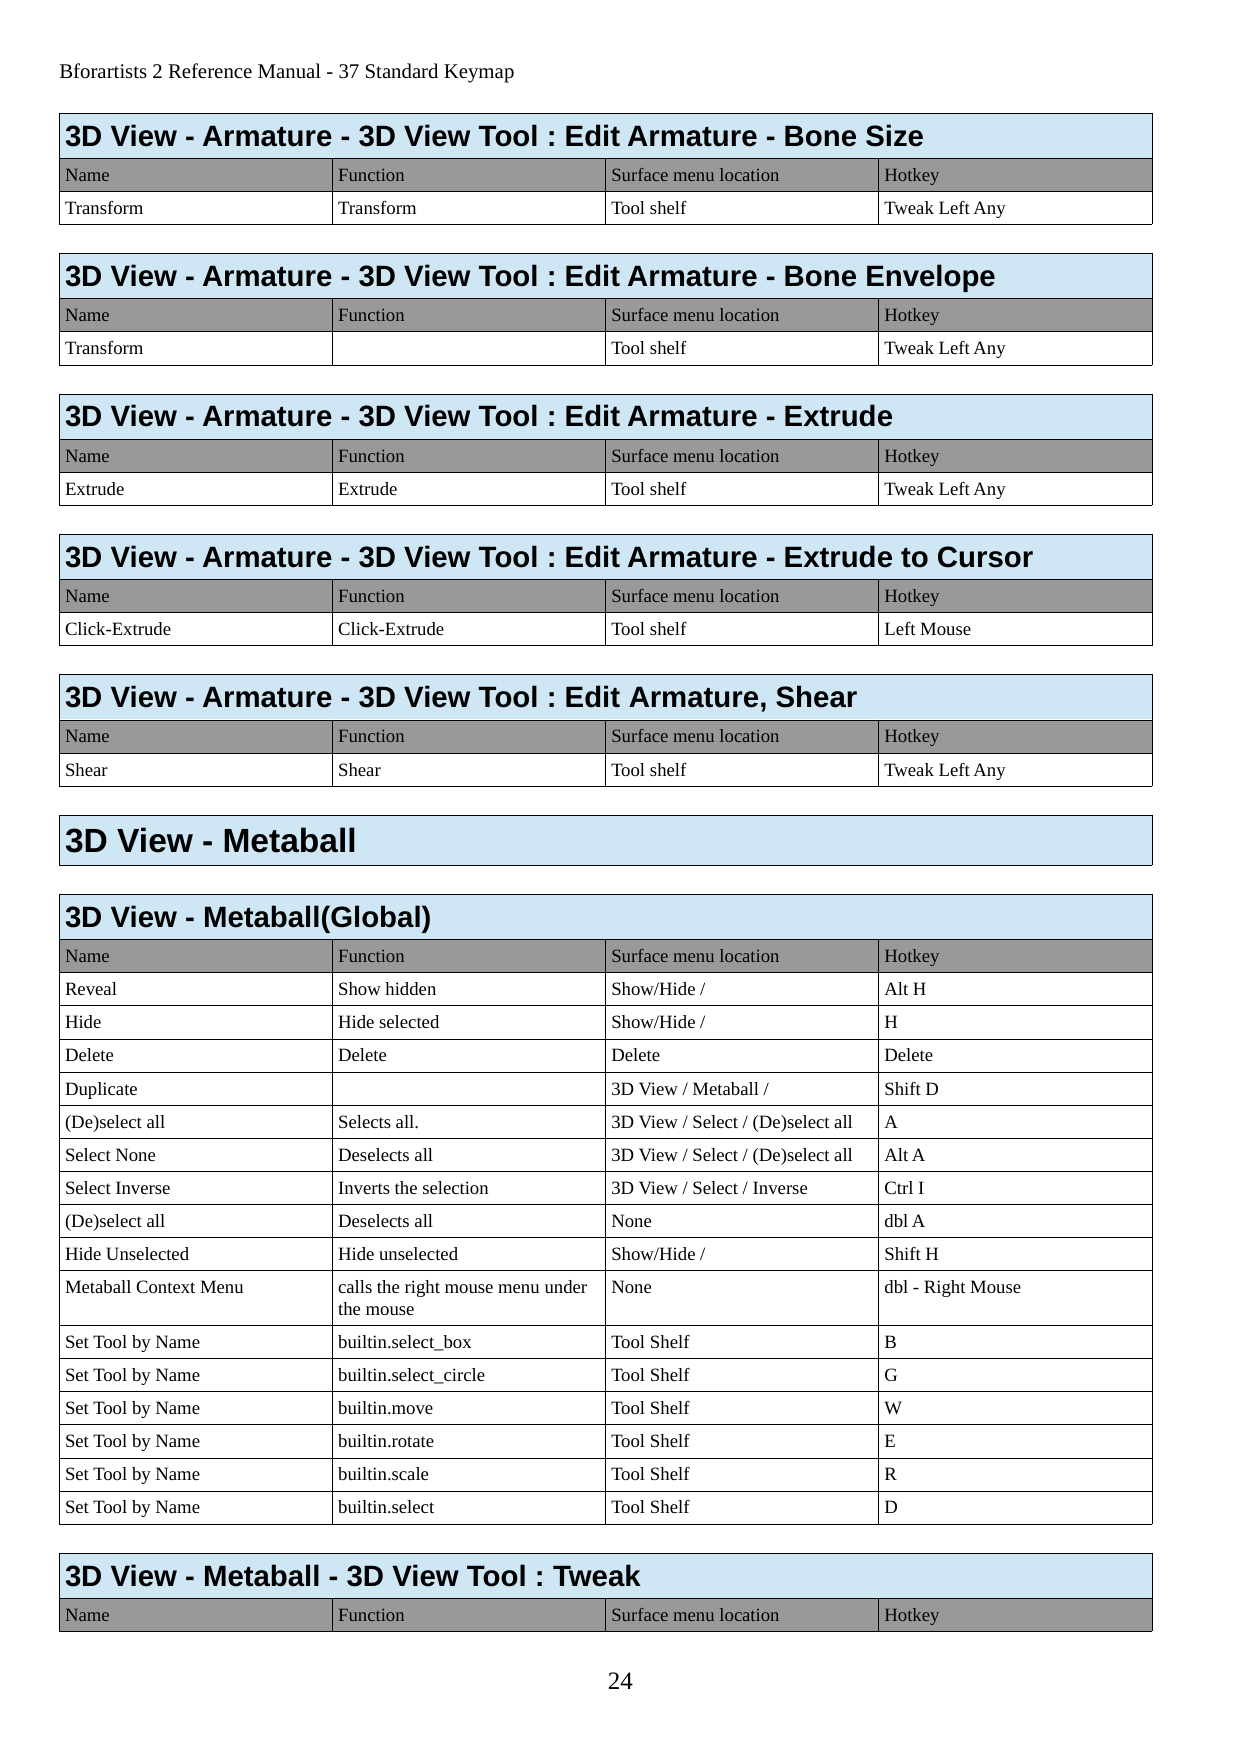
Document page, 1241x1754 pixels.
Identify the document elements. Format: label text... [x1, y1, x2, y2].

table_cell Deselects all [333, 1139, 605, 1171]
table_cell Click-Extrude [333, 613, 605, 645]
table_cell 3D View / Select / (De)select all [606, 1106, 878, 1138]
table_cell Surface menu location [606, 299, 878, 331]
table_cell Select None [60, 1139, 332, 1171]
table_cell Name [60, 721, 332, 753]
table_cell Name [60, 1599, 332, 1631]
table_cell Hotkey [879, 721, 1152, 753]
table_cell Surface menu location [606, 440, 878, 472]
table_cell Shift H [879, 1238, 1152, 1270]
table_cell Shear [60, 754, 332, 786]
table_cell Set Tool by Name [60, 1359, 332, 1391]
table_cell E [879, 1425, 1152, 1457]
table_cell Set Tool by Name [60, 1492, 332, 1524]
table_cell builtin.scale [333, 1459, 605, 1491]
table_cell Alt H [879, 973, 1152, 1005]
table_cell A [879, 1106, 1152, 1138]
table_cell (De)select all [60, 1205, 332, 1237]
table_cell Tool shelf [606, 192, 878, 224]
table_cell Surface menu location [606, 1599, 878, 1631]
table_cell Surface menu location [606, 159, 878, 191]
table_cell Set Tool by Name [60, 1392, 332, 1424]
table_cell Hide [60, 1006, 332, 1038]
table_cell Delete [879, 1040, 1152, 1072]
table_cell Tweak Left Any [879, 332, 1152, 364]
table_cell Tool Shelf [606, 1359, 878, 1391]
table_cell Shift D [879, 1073, 1152, 1105]
table_cell Tool shelf [606, 332, 878, 364]
table_cell R [879, 1459, 1152, 1491]
table_cell Name [60, 159, 332, 191]
table_cell Function [333, 940, 605, 972]
table_cell Tool shelf [606, 613, 878, 645]
table_cell Reveal [60, 973, 332, 1005]
table_header 3D View - Metaball [60, 816, 1152, 865]
table_cell Tool Shelf [606, 1459, 878, 1491]
table_header 3D View - Armature - 3D View Tool : Edit Armature, Shear [60, 675, 1152, 719]
table_cell Selects all. [333, 1106, 605, 1138]
table_cell Surface menu location [606, 940, 878, 972]
table_cell Show hidden [333, 973, 605, 1005]
table_cell Function [333, 440, 605, 472]
table_cell builtin.select [333, 1492, 605, 1524]
table_cell Delete [60, 1040, 332, 1072]
table_cell Ctrl I [879, 1172, 1152, 1204]
table_cell Hotkey [879, 159, 1152, 191]
table_header 3D View - Metaball - 3D View Tool : Tweak [60, 1554, 1152, 1598]
table_cell Transform [333, 192, 605, 224]
table_cell Alt A [879, 1139, 1152, 1171]
table_cell Tweak Left Any [879, 754, 1152, 786]
table_cell Delete [606, 1040, 878, 1072]
table_cell None [606, 1205, 878, 1237]
table_header 3D View - Armature - 3D View Tool : Edit Armature - Extrude to Cursor [60, 535, 1152, 579]
table_cell W [879, 1392, 1152, 1424]
table_cell Extrude [60, 473, 332, 505]
table_cell G [879, 1359, 1152, 1391]
table_cell builtin.rotate [333, 1425, 605, 1457]
table_cell Left Mouse [879, 613, 1152, 645]
table_cell dbl A [879, 1205, 1152, 1237]
table_header 3D View - Armature - 3D View Tool : Edit Armature - Extrude [60, 395, 1152, 439]
table_cell Function [333, 721, 605, 753]
table_cell calls the right mouse menu under the mouse [333, 1271, 605, 1325]
table_cell Function [333, 580, 605, 612]
table_cell Hide unselected [333, 1238, 605, 1270]
table_cell (De)select all [60, 1106, 332, 1138]
table_cell Hotkey [879, 299, 1152, 331]
table_cell Shear [333, 754, 605, 786]
table_header 3D View - Armature - 3D View Tool : Edit Armature - Bone Size [60, 114, 1152, 158]
table_header 3D View - Armature - 3D View Tool : Edit Armature - Bone Envelope [60, 254, 1152, 298]
table_cell Function [333, 1599, 605, 1631]
table_cell Hotkey [879, 440, 1152, 472]
table_cell Surface menu location [606, 580, 878, 612]
table_cell D [879, 1492, 1152, 1524]
table_cell Show/Hide / [606, 1238, 878, 1270]
table_cell Surface menu location [606, 721, 878, 753]
table_cell Transform [60, 332, 332, 364]
table_cell Hotkey [879, 580, 1152, 612]
table_cell H [879, 1006, 1152, 1038]
table_cell builtin.select_circle [333, 1359, 605, 1391]
table_cell Tool shelf [606, 473, 878, 505]
table_cell Tool Shelf [606, 1392, 878, 1424]
table_cell Set Tool by Name [60, 1459, 332, 1491]
table_cell 3D View / Select / (De)select all [606, 1139, 878, 1171]
table_cell Tweak Left Any [879, 192, 1152, 224]
table_cell B [879, 1326, 1152, 1358]
table_cell Hide Unselected [60, 1238, 332, 1270]
table_cell Name [60, 440, 332, 472]
table_cell Hide selected [333, 1006, 605, 1038]
table_cell Click-Extrude [60, 613, 332, 645]
table_cell Transform [60, 192, 332, 224]
table_cell 3D View / Select / Inverse [606, 1172, 878, 1204]
table_cell Name [60, 580, 332, 612]
table_cell Tool Shelf [606, 1326, 878, 1358]
table_cell Delete [333, 1040, 605, 1072]
table_cell Select Inverse [60, 1172, 332, 1204]
table_cell Set Tool by Name [60, 1425, 332, 1457]
table_cell Metaball Context Menu [60, 1271, 332, 1325]
table_cell Hotkey [879, 940, 1152, 972]
table_cell 3D View / Metaball / [606, 1073, 878, 1105]
table_cell Extrude [333, 473, 605, 505]
table_cell Tweak Left Any [879, 473, 1152, 505]
table_cell Function [333, 159, 605, 191]
table_cell dbl - Right Mouse [879, 1271, 1152, 1325]
table_cell Deselects all [333, 1205, 605, 1237]
table_cell Tool Shelf [606, 1492, 878, 1524]
table_cell Duplicate [60, 1073, 332, 1105]
table_cell builtin.move [333, 1392, 605, 1424]
table_cell Show/Hide / [606, 1006, 878, 1038]
table_cell Name [60, 299, 332, 331]
table_cell Name [60, 940, 332, 972]
table_cell None [606, 1271, 878, 1325]
table_cell Set Tool by Name [60, 1326, 332, 1358]
table_header 3D View - Metaball(Global) [60, 895, 1152, 939]
table_cell [333, 1073, 605, 1105]
table_cell Inverts the selection [333, 1172, 605, 1204]
table_cell Tool shelf [606, 754, 878, 786]
table_cell Show/Hide / [606, 973, 878, 1005]
table_cell builtin.select_box [333, 1326, 605, 1358]
table_cell [333, 332, 605, 364]
table_cell Hotkey [879, 1599, 1152, 1631]
table_cell Function [333, 299, 605, 331]
table_cell Tool Shelf [606, 1425, 878, 1457]
